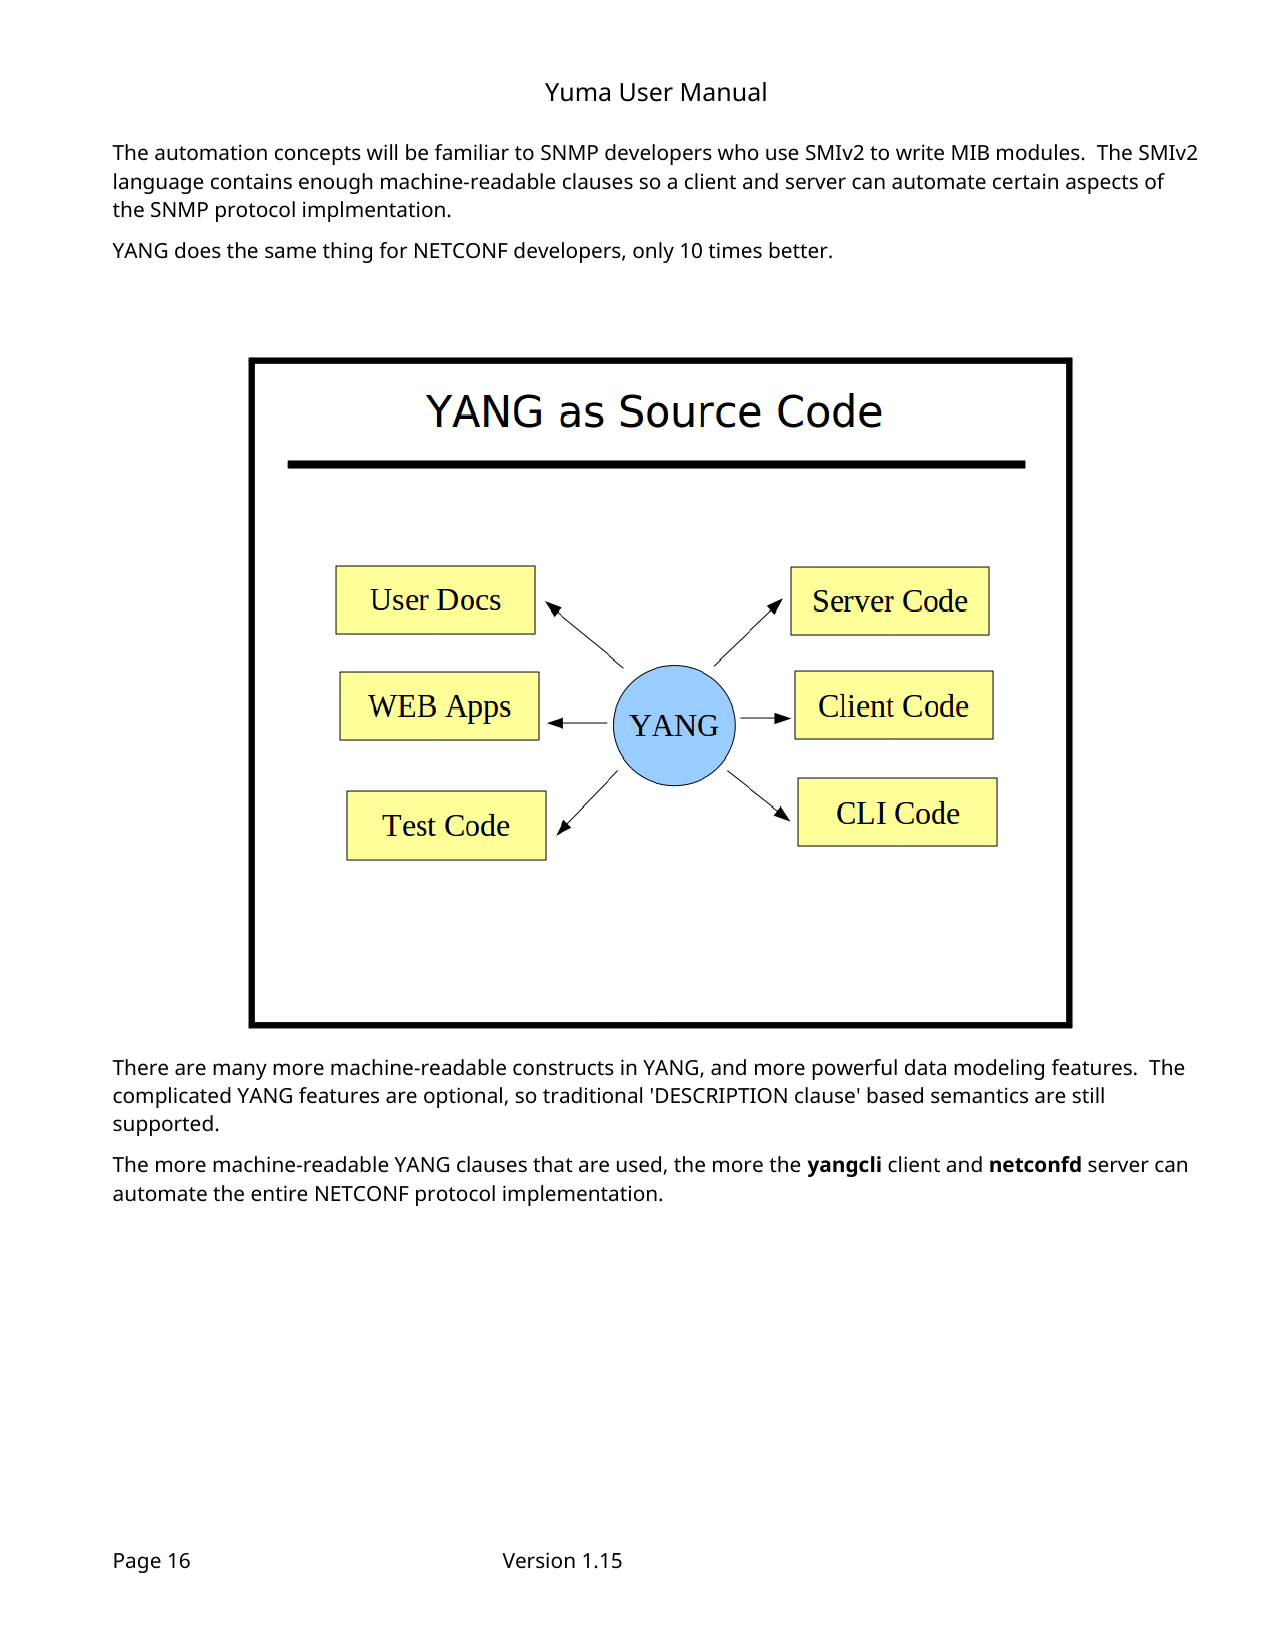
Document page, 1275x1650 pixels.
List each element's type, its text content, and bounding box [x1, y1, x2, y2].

text The automation concepts will be familiar to SNMP developers who use SMIv2 to write MIB modules. The SMIv2 language contains enough machine-readable clauses so a client and server can automate certain aspects of the SNMP protocol implmentation. [112, 138, 1200, 224]
text There are many more machine-readable constructs in YANG, and more powerful data modeling features. The complicated YANG features are optional, so traditional 'DESCRIPTION clause' based semantics are still supported. [112, 1021, 1200, 1138]
picture [186, 318, 1126, 1053]
text The more machine-readable YANG clauses that are used, the more the yangcli client and netconfd server can automate the entire NETCONF protocol implementation. [112, 1150, 1200, 1207]
text YANG does the same thing for NETCONF developers, only 10 times better. [112, 236, 1200, 265]
